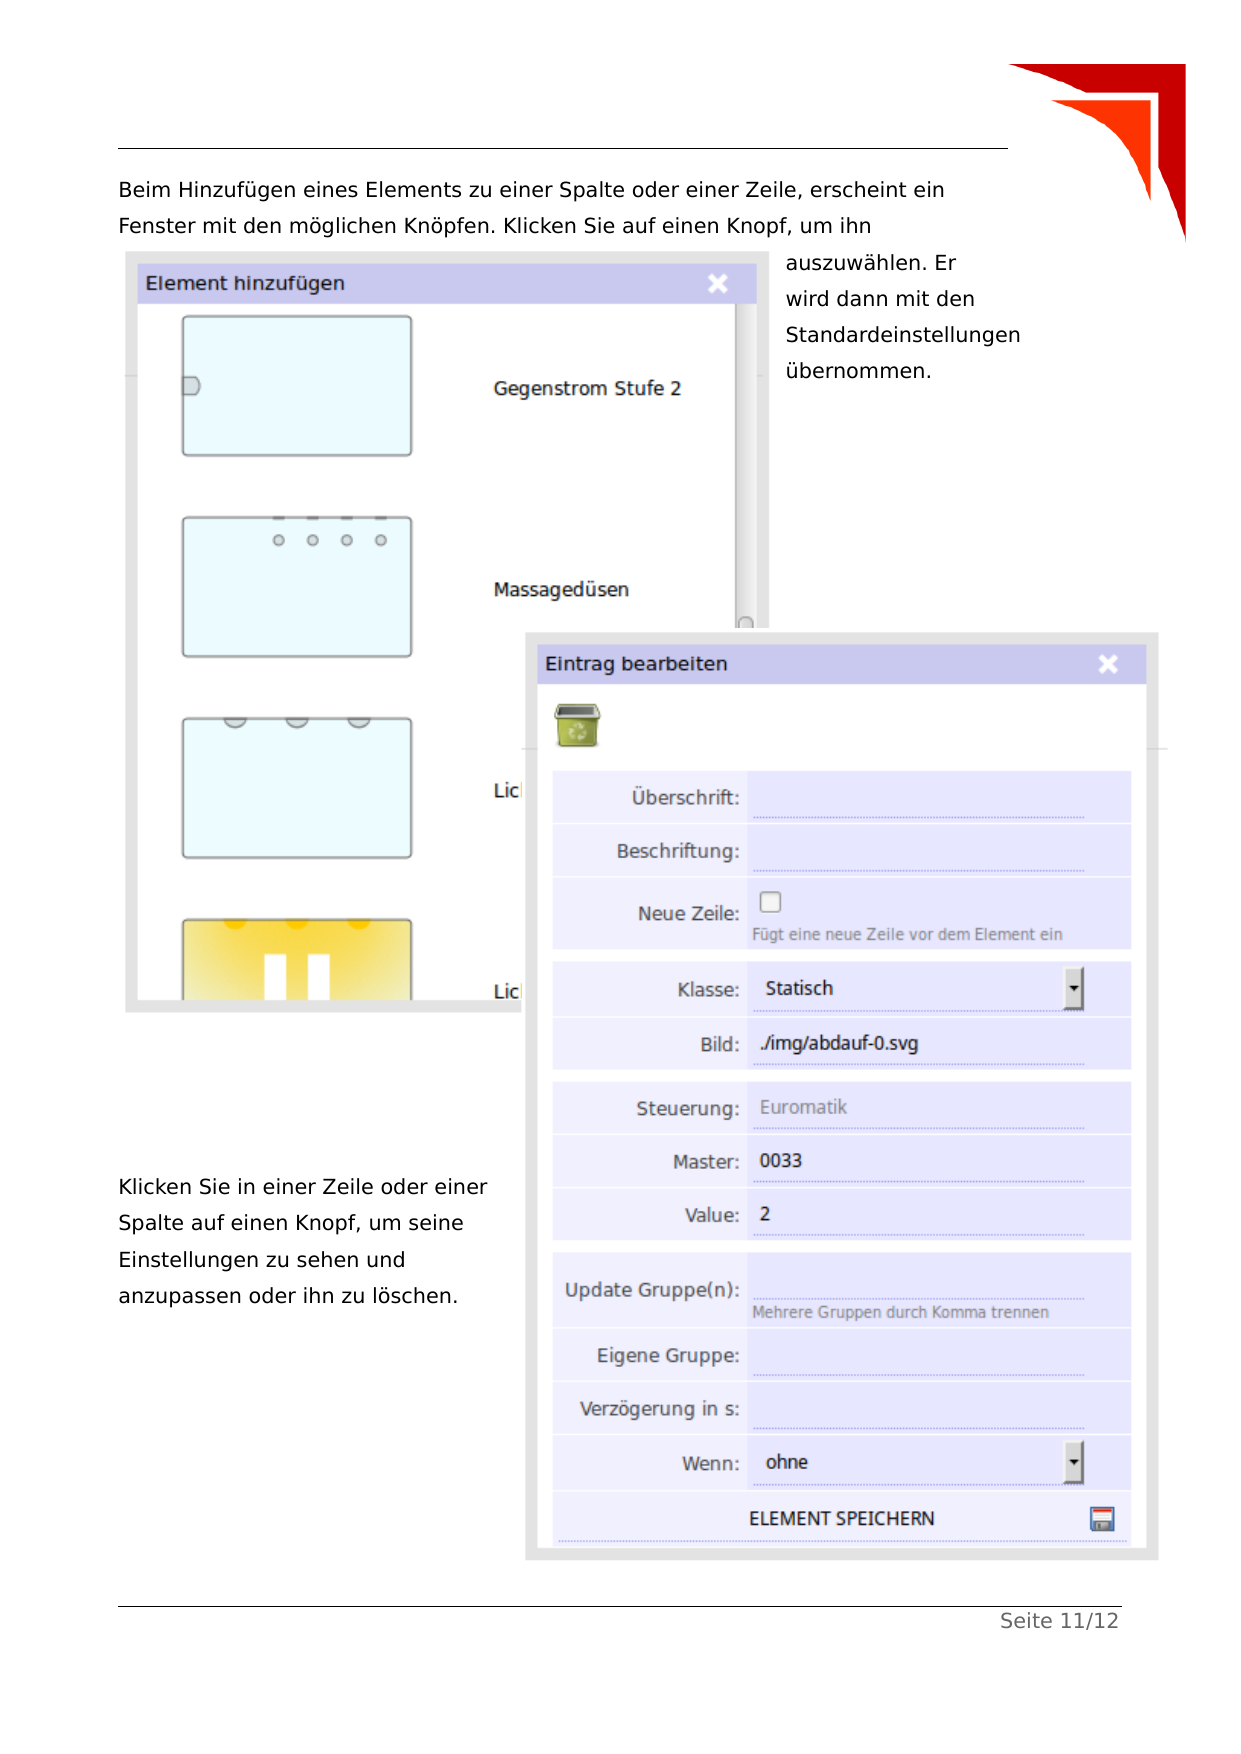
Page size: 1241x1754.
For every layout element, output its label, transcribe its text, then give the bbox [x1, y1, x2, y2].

text Klicken Sie in einer Zeile oder einer Spalte auf einen Knopf, um seine Einstellungen zu sehen und anzupassen oder ihn zu löschen. [118, 1175, 521, 1308]
picture [1008, 64, 1186, 243]
text Beim Hinzufügen eines Elements zu einer Spalte oder einer Zeile, erscheint ein Fenster mit den möglichen Knöpfen. Klicken Sie auf einen Knopf, um ihn auszuwählen. Er wird dann mit den Standardeinstellungen übernommen. [118, 178, 1122, 384]
picture [124, 251, 1168, 1565]
